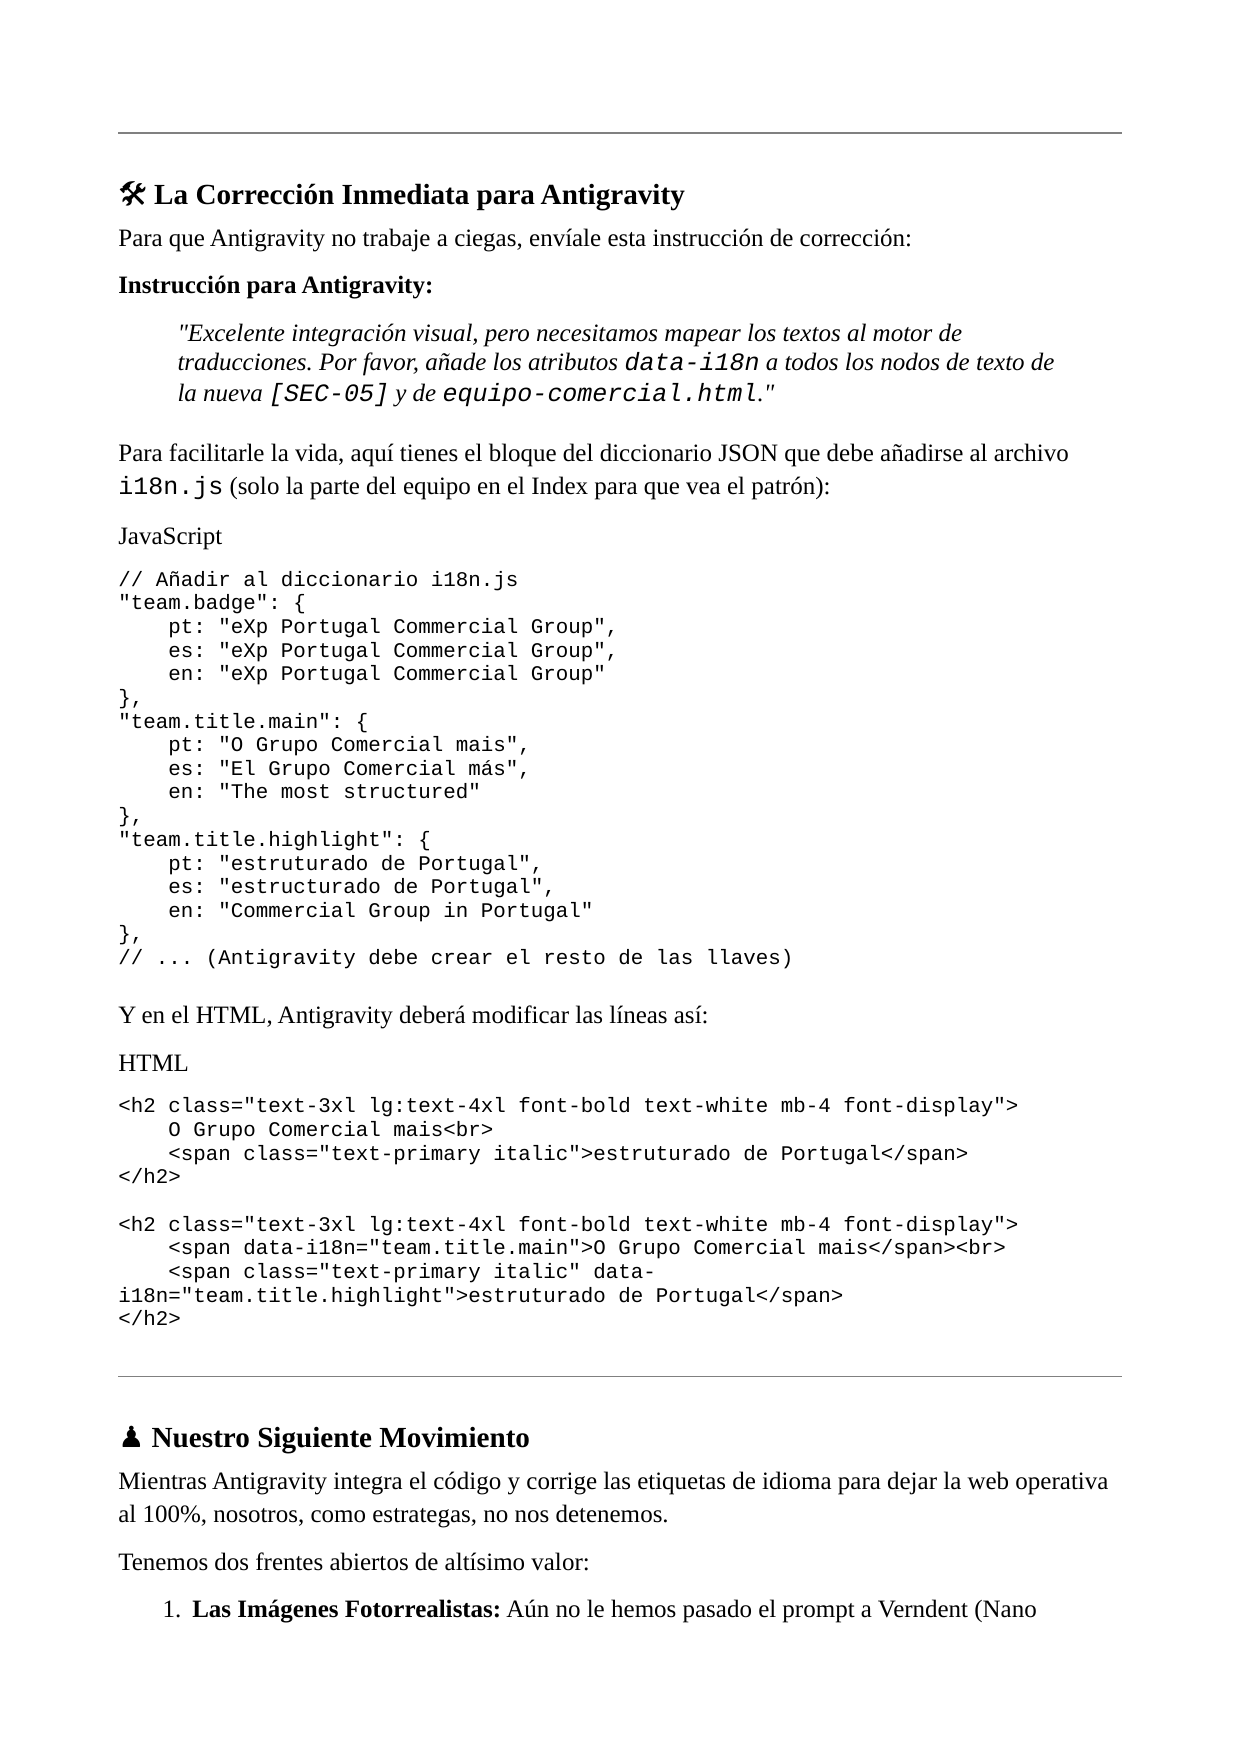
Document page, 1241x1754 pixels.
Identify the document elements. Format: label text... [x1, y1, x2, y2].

table_cell 🛠️ La Corrección Inmediata para Antigravity Para que Antigravity no trabaje a ciegas, envíale esta instrucción de corrección: Instrucción para Antigravity: "Excelente integración visual, pero necesitamos mapear los textos al motor de traducciones. Por favor, añade los atributos data-i18n a todos los nodos de texto de la nueva [SEC-05] y de equipo-comercial.html." Para facilitarle la vida, aquí tienes el bloque del diccionario JSON que debe añadirse al archivo i18n.js (solo la parte del equipo en el Index para que vea el patrón): JavaScript // Añadir al diccionario i18n.js "team.badge": { pt: "eXp Portugal Commercial Group", es: "eXp Portugal Commercial Group", en: "eXp Portugal Commercial Group" }, "team.title.main": { pt: "O Grupo Comercial mais", es: "El Grupo Comercial más", en: "The most structured" }, "team.title.highlight": { pt: "estruturado de Portugal", es: "estructurado de Portugal", en: "Commercial Group in Portugal" }, // ... (Antigravity debe crear el resto de las llaves) Y en el HTML, Antigravity deberá modificar las líneas así: HTML <h2 class="text-3xl lg:text-4xl font-bold text-white mb-4 font-display"> O Grupo Comercial mais<br> <span class="text-primary italic">estruturado de Portugal</span> </h2> <h2 class="text-3xl lg:text-4xl font-bold text-white mb-4 font-display"> <span data-i18n="team.title.main">O Grupo Comercial mais</span><br> <span class="text-primary italic" data-i18n="team.title.highlight">estruturado de Portugal</span> </h2> [118, 134, 1122, 1376]
table_cell ♟️ Nuestro Siguiente Movimiento Mientras Antigravity integra el código y corrige las etiquetas de idioma para dejar la web operativa al 100%, nosotros, como estrategas, no nos detenemos. Tenemos dos frentes abiertos de altísimo valor: Las Imágenes Fotorrealistas: Aún no le hemos pasado el prompt a Verndent (Nano [118, 1377, 1122, 1623]
